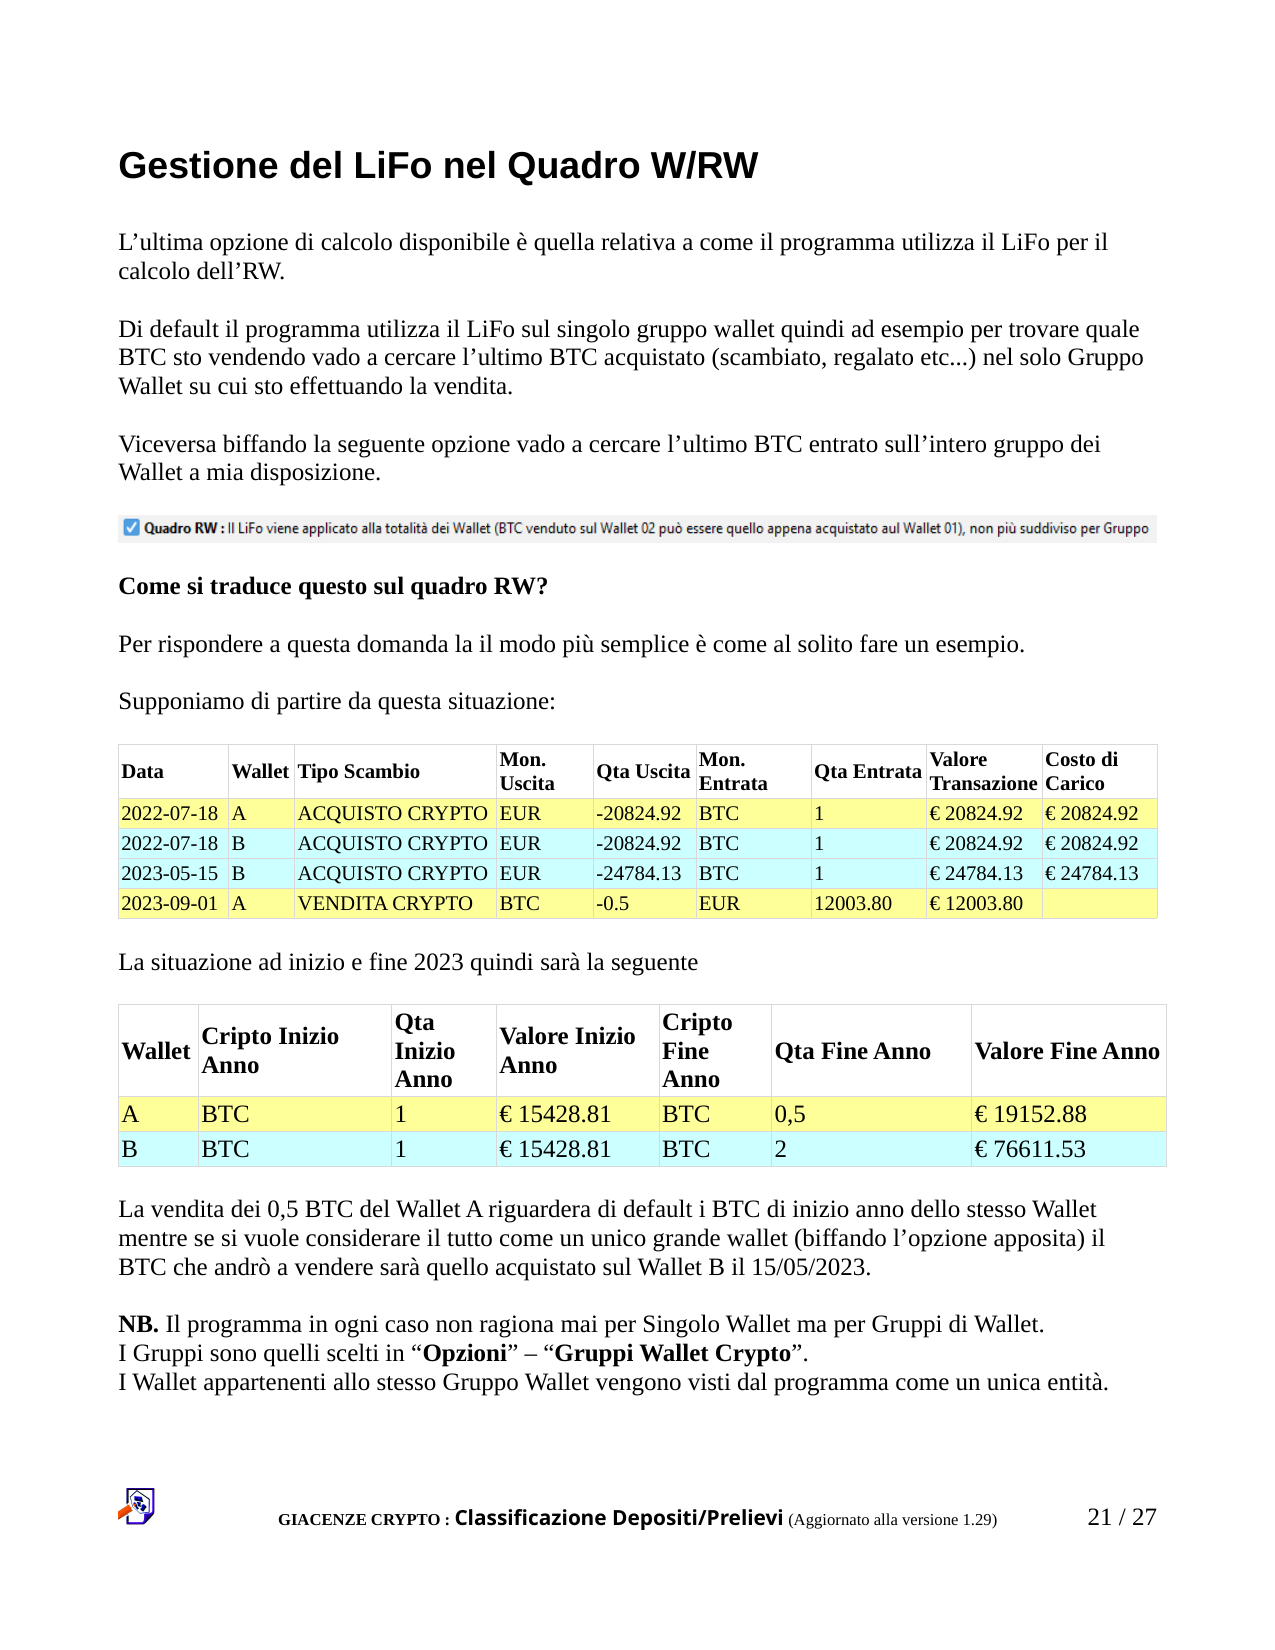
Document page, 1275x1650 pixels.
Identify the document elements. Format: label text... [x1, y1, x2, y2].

table_cell € 20824.92 [1043, 829, 1157, 858]
table_cell ACQUISTO CRYPTO [295, 829, 496, 858]
table_cell € 20824.92 [1043, 799, 1157, 828]
text Supponiamo di partire da questa situazione: [118, 686, 1157, 715]
table_cell BTC [697, 859, 811, 888]
text Per rispondere a questa domanda la il modo più semplice è come al solito fare un esempio. [118, 629, 1157, 657]
table_cell ACQUISTO CRYPTO [295, 859, 496, 888]
table_cell BTC [199, 1097, 391, 1131]
table_cell BTC [697, 799, 811, 828]
table_cell € 76611.53 [972, 1132, 1166, 1166]
table_header Costo di Carico [1043, 745, 1157, 798]
table_cell A [229, 799, 294, 828]
text Viceversa biffando la seguente opzione vado a cercare l’ultimo BTC entrato sull’intero gruppo dei Wallet a mia disposizione. [118, 429, 1157, 486]
table_cell B [229, 859, 294, 888]
table_cell 2 [772, 1132, 971, 1166]
table_header Valore Inizio Anno [497, 1005, 659, 1096]
table_cell € 24784.13 [927, 859, 1042, 888]
table_header Qta Fine Anno [772, 1005, 971, 1096]
table_cell -20824.92 [594, 829, 696, 858]
picture [118, 1488, 155, 1525]
text Di default il programma utilizza il LiFo sul singolo gruppo wallet quindi ad esempio per trovare quale BTC sto vendendo vado a cercare l’ultimo BTC acquistato (scambiato, regalato etc...) nel solo Gruppo Wallet su cui sto effettuando la vendita. [118, 314, 1157, 400]
table_header Valore Transazione [927, 745, 1042, 798]
table_cell B [229, 829, 294, 858]
table_header Qta Uscita [594, 745, 696, 798]
table_cell EUR [497, 829, 593, 858]
text NB. Il programma in ogni caso non ragiona mai per Singolo Wallet ma per Gruppi di Wallet. [118, 1309, 1157, 1338]
table_cell BTC [497, 889, 593, 918]
table_cell EUR [497, 799, 593, 828]
table_cell 1 [812, 799, 926, 828]
text La vendita dei 0,5 BTC del Wallet A riguardera di default i BTC di inizio anno dello stesso Wallet mentre se si vuole considerare il tutto come un unico grande wallet (biffando l’opzione apposita) il BTC che andrò a vendere sarà quello acquistato sul Wallet B il 15/05/2023. [118, 1194, 1157, 1281]
table_cell BTC [199, 1132, 391, 1166]
picture [118, 515, 1157, 543]
table_cell 2022-07-18 [119, 799, 228, 828]
table_cell 1 [392, 1132, 496, 1166]
table_cell A [229, 889, 294, 918]
table_cell -0.5 [594, 889, 696, 918]
text L’ultima opzione di calcolo disponibile è quella relativa a come il programma utilizza il LiFo per il calcolo dell’RW. [118, 227, 1157, 285]
table_header Cripto Inizio Anno [199, 1005, 391, 1096]
text I Wallet appartenenti allo stesso Gruppo Wallet vengono visti dal programma come un unica entità. [118, 1367, 1157, 1396]
table_cell 2023-09-01 [119, 889, 228, 918]
table_cell -20824.92 [594, 799, 696, 828]
table_cell -24784.13 [594, 859, 696, 888]
table_cell BTC [660, 1132, 771, 1166]
table_header Mon. Uscita [497, 745, 593, 798]
table_cell VENDITA CRYPTO [295, 889, 496, 918]
table_header Mon. Entrata [697, 745, 811, 798]
text La situazione ad inizio e fine 2023 quindi sarà la seguente [118, 947, 1157, 975]
table_cell € 24784.13 [1043, 859, 1157, 888]
table_cell € 19152.88 [972, 1097, 1166, 1131]
table_cell € 15428.81 [497, 1132, 659, 1166]
text Come si traduce questo sul quadro RW? [118, 571, 1157, 600]
table_cell € 12003.80 [927, 889, 1042, 918]
table_cell 0,5 [772, 1097, 971, 1131]
table_cell [1043, 889, 1157, 918]
table_cell BTC [660, 1097, 771, 1131]
table_cell 1 [812, 829, 926, 858]
text I Gruppi sono quelli scelti in “Opzioni” – “Gruppi Wallet Crypto”. [118, 1338, 1157, 1367]
table_cell 1 [392, 1097, 496, 1131]
subtitle Gestione del LiFo nel Quadro W/RW [118, 143, 1157, 186]
table_cell A [119, 1097, 198, 1131]
table_cell ACQUISTO CRYPTO [295, 799, 496, 828]
table_header Wallet [229, 745, 294, 798]
table_header Qta Entrata [812, 745, 926, 798]
table_cell 2022-07-18 [119, 829, 228, 858]
table_cell € 15428.81 [497, 1097, 659, 1131]
table_header Data [119, 745, 228, 798]
table_header Valore Fine Anno [972, 1005, 1166, 1096]
table_cell BTC [697, 829, 811, 858]
table_cell EUR [697, 889, 811, 918]
table_header Tipo Scambio [295, 745, 496, 798]
table_header Cripto Fine Anno [660, 1005, 771, 1096]
table_header Qta Inizio Anno [392, 1005, 496, 1096]
table_cell € 20824.92 [927, 829, 1042, 858]
table_cell B [119, 1132, 198, 1166]
table_cell EUR [497, 859, 593, 888]
table_cell 12003.80 [812, 889, 926, 918]
table_cell 2023-05-15 [119, 859, 228, 888]
table_cell 1 [812, 859, 926, 888]
table_header Wallet [119, 1005, 198, 1096]
table_cell € 20824.92 [927, 799, 1042, 828]
